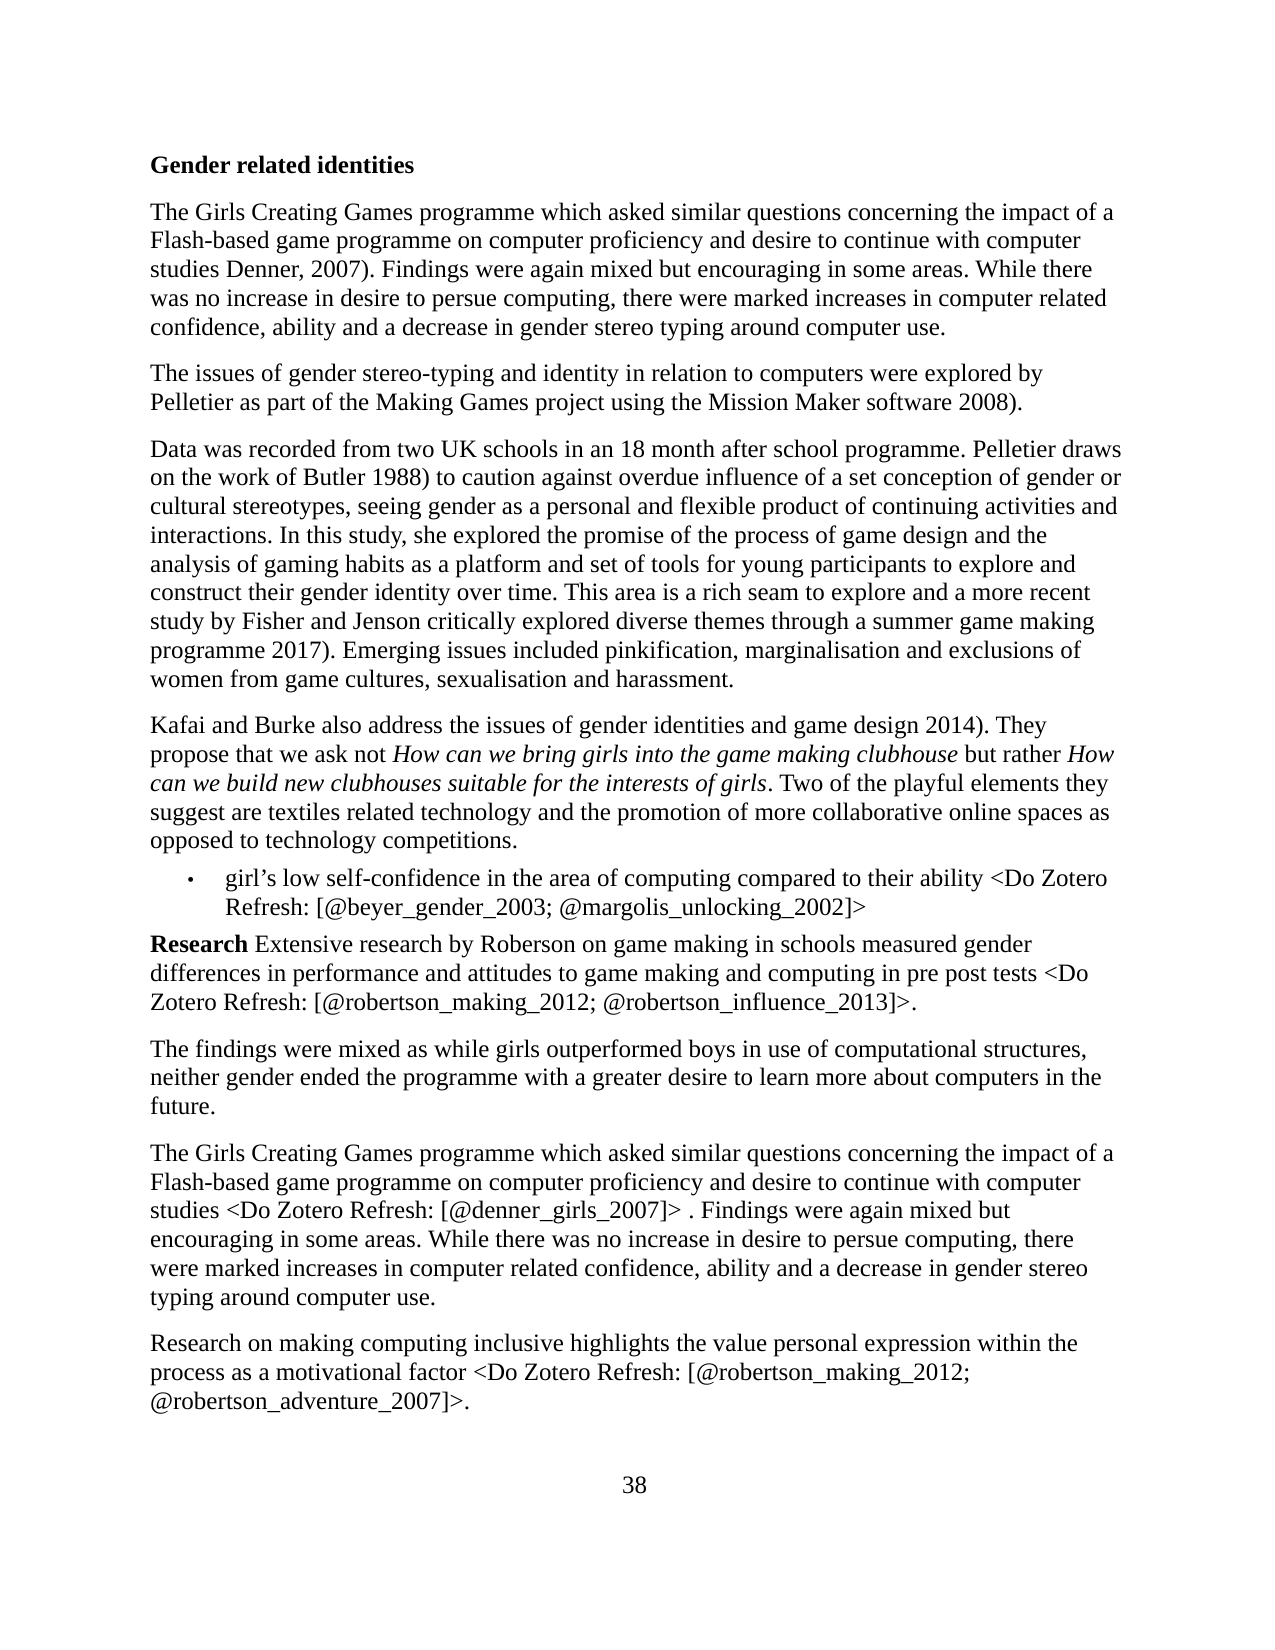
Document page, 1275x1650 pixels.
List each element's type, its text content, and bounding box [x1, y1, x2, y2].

list girl’s low self-confidence in the area of computing compared to their ability <Do Zotero Refresh: [@beyer_gender_2003; @margolis_unlocking_2002]> [187, 863, 1125, 921]
text The Girls Creating Games programme which asked similar questions concerning the impact of a Flash-based game programme on computer proficiency and desire to continue with computer studies Denner, 2007). Findings were again mixed but encouraging in some areas. While there was no increase in desire to persue computing, there were marked increases in computer related confidence, ability and a decrease in gender stereo typing around computer use. [150, 197, 1125, 340]
text Kafai and Burke also address the issues of gender identities and game design 2014). They propose that we ask not How can we bring girls into the game making clubhouse but rather How can we build new clubhouses suitable for the interests of girls. Two of the playful elements they suggest are textiles related technology and the promotion of more collaborative online spaces as opposed to technology competitions. [150, 710, 1125, 854]
text Research Extensive research by Roberson on game making in schools measured gender differences in performance and attitudes to game making and computing in pre post tests <Do Zotero Refresh: [@robertson_making_2012; @robertson_influence_2013]>. [150, 929, 1125, 1016]
text The issues of gender stereo-typing and identity in relation to computers were explored by Pelletier as part of the Making Games project using the Mission Maker software 2008). [150, 358, 1125, 416]
text Research on making computing inclusive highlights the value personal expression within the process as a motivational factor <Do Zotero Refresh: [@robertson_making_2012; @robertson_adventure_2007]>. [150, 1328, 1125, 1414]
text Gender related identities [150, 150, 1125, 179]
text The Girls Creating Games programme which asked similar questions concerning the impact of a Flash-based game programme on computer proficiency and desire to continue with computer studies <Do Zotero Refresh: [@denner_girls_2007]> . Findings were again mixed but encouraging in some areas. While there was no increase in desire to persue computing, there were marked increases in computer related confidence, ability and a decrease in gender stereo typing around computer use. [150, 1138, 1125, 1310]
text Data was recorded from two UK schools in an 18 month after school programme. Pelletier draws on the work of Butler 1988) to caution against overdue influence of a set conception of gender or cultural stereotypes, seeing gender as a personal and flexible product of continuing activities and interactions. In this study, she explored the promise of the process of game design and the analysis of gaming habits as a platform and set of tools for young participants to explore and construct their gender identity over time. This area is a rich seam to explore and a more recent study by Fisher and Jenson critically explored diverse themes through a summer game making programme 2017). Emerging issues included pinkification, marginalisation and exclusions of women from game cultures, sexualisation and harassment. [150, 434, 1125, 692]
text The findings were mixed as while girls outperformed boys in use of computational structures, neither gender ended the programme with a greater desire to learn more about computers in the future. [150, 1034, 1125, 1120]
